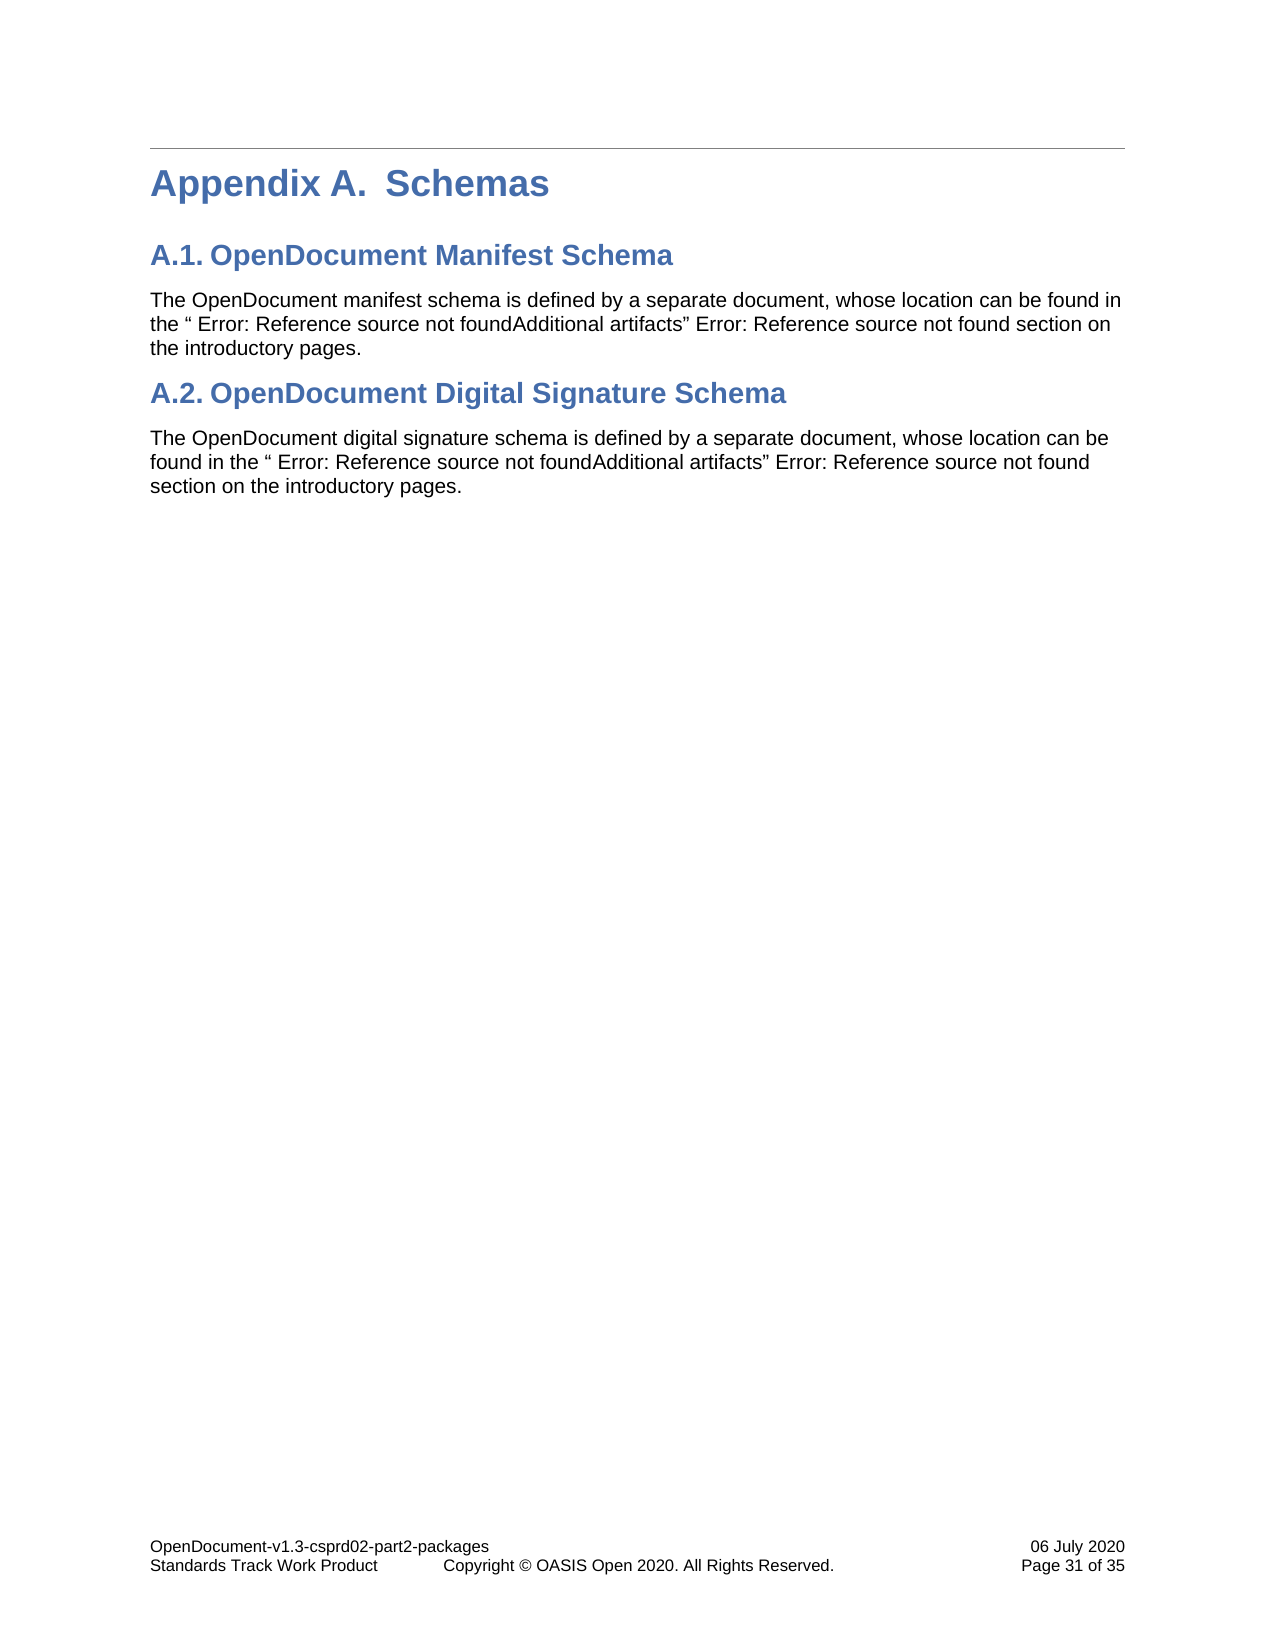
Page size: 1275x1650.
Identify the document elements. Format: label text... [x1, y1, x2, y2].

text The OpenDocument manifest schema is defined by a separate document, whose location can be found in the “ ?Additional artifacts” ? section on the introductory pages. [150, 288, 1125, 359]
text The OpenDocument digital signature schema is defined by a separate document, whose location can be found in the “ ?Additional artifacts” ? section on the introductory pages. [150, 426, 1125, 498]
subtitle Schemas [150, 149, 1125, 204]
subtitle OpenDocument Digital Signature Schema [150, 363, 1125, 409]
subtitle OpenDocument Manifest Schema [150, 225, 1125, 271]
